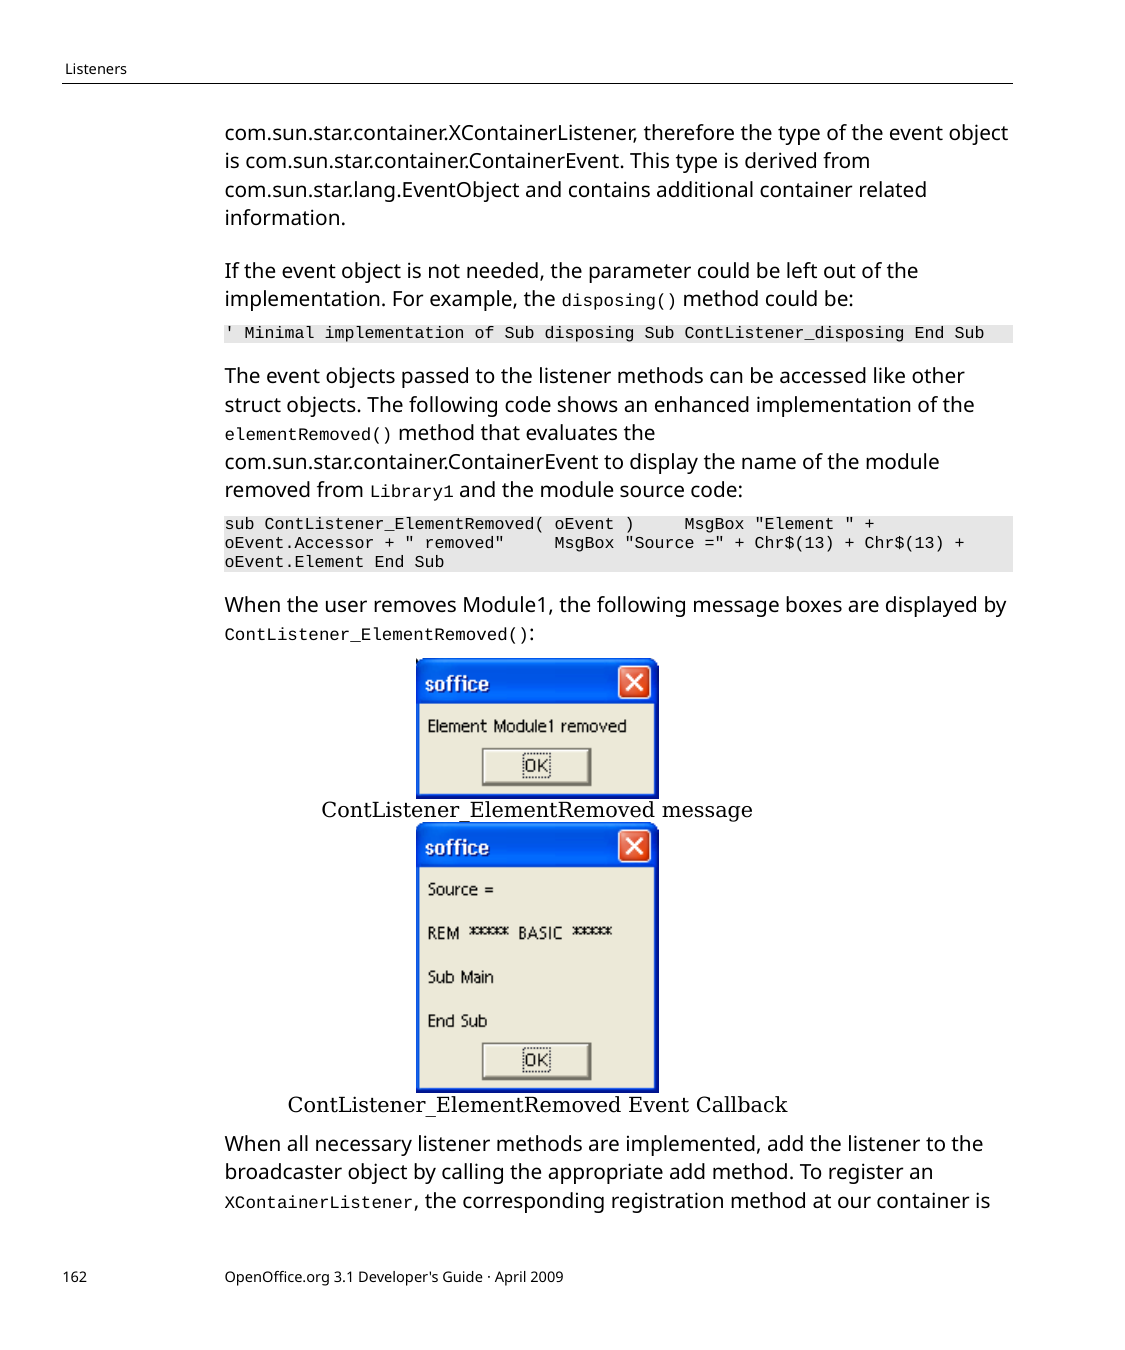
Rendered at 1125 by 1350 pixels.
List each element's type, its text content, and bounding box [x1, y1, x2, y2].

text The event objects passed to the listener methods can be accessed like other struct objects. The following code shows an enhanced implementation of the elementRemoved() method that evaluates the com.sun.star.container.ContainerEvent to display the name of the module removed from Library1 and the module source code: [224, 361, 1013, 504]
text com.sun.star.container.XContainerListener, therefore the type of the event object is com.sun.star.container.ContainerEvent. This type is derived from com.sun.star.lang.EventObject and contains additional container related information. [224, 118, 1013, 232]
text ContListener_ElementRemoved message [62, 799, 1013, 823]
text ' Minimal implementation of Sub disposing Sub ContListener_disposing End Sub [224, 325, 1013, 343]
picture [416, 822, 659, 1093]
text When all necessary listener methods are implemented, add the listener to the broadcaster object by calling the appropriate add method. To register an XContainerListener, the corresponding registration method at our container is [224, 1129, 1013, 1214]
text When the user removes Module1, the following message boxes are displayed by ContListener_ElementRemoved(): [224, 590, 1013, 647]
text ContListener_ElementRemoved Event Callback [62, 1093, 1013, 1117]
text sub ContListener_ElementRemoved( oEvent ) MsgBox "Element " + oEvent.Accessor + " removed" MsgBox "Source =" + Chr$(13) + Chr$(13) + oEvent.Element End Sub [224, 516, 1013, 572]
text If the event object is not needed, the parameter could be left out of the implementation. For example, the disposing() method could be: [224, 256, 1013, 313]
picture [416, 658, 659, 799]
